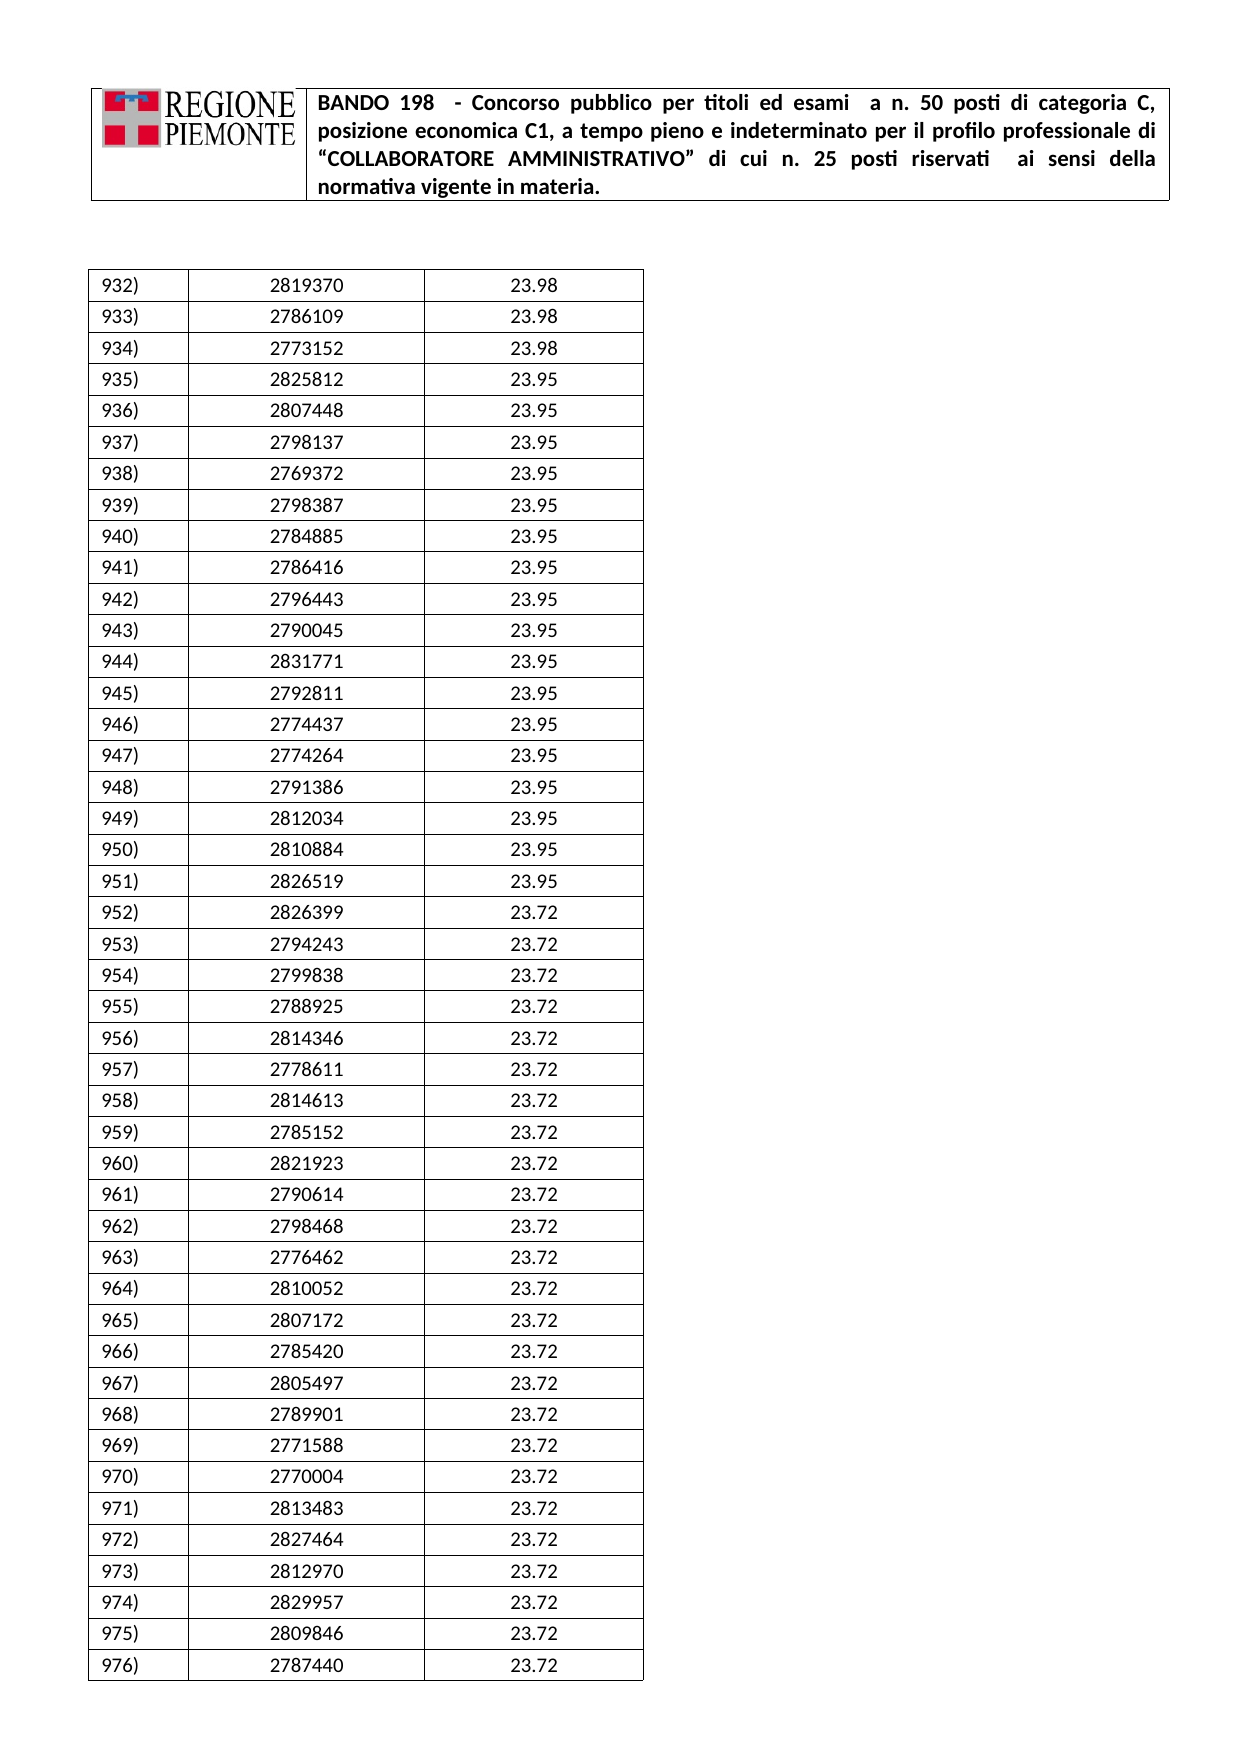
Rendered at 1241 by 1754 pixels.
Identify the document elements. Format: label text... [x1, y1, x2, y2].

table_cell 2774264 [189, 741, 424, 771]
table_cell 23,72 [425, 1117, 643, 1147]
table_cell [89, 490, 188, 520]
table_cell 2796443 [189, 584, 424, 614]
table_cell 23,72 [425, 1336, 643, 1367]
table_cell 23,72 [425, 1242, 643, 1273]
table_cell 23,72 [425, 929, 643, 959]
table_cell 2785420 [189, 1336, 424, 1367]
table_cell [89, 1368, 188, 1398]
table_cell 2829957 [189, 1587, 424, 1617]
table_cell [89, 1023, 188, 1053]
table_cell 23,98 [425, 333, 643, 363]
table_cell 2812970 [189, 1556, 424, 1586]
table_cell 23,72 [425, 1493, 643, 1523]
table_cell 2769372 [189, 459, 424, 489]
table_cell 2789901 [189, 1399, 424, 1429]
table_cell 2773152 [189, 333, 424, 363]
table_cell [89, 364, 188, 395]
table_cell [89, 866, 188, 896]
table_cell 2770004 [189, 1462, 424, 1492]
table_cell 23,95 [425, 709, 643, 739]
table_cell 23,72 [425, 1054, 643, 1084]
table_cell 2809846 [189, 1619, 424, 1649]
table_cell 23,72 [425, 960, 643, 990]
table_cell 23,72 [425, 1086, 643, 1116]
table_cell [89, 741, 188, 771]
table_cell [89, 772, 188, 802]
table_cell 23,72 [425, 1619, 643, 1649]
table_cell [89, 584, 188, 614]
table_cell 2792811 [189, 678, 424, 708]
table_cell 2819370 [189, 270, 424, 301]
table_cell 2821923 [189, 1148, 424, 1178]
table_cell [89, 1587, 188, 1617]
table_cell 23,95 [425, 835, 643, 865]
table_cell 23,72 [425, 1148, 643, 1178]
table_cell 23,95 [425, 615, 643, 646]
table_cell 23,95 [425, 521, 643, 551]
table_cell 2814346 [189, 1023, 424, 1053]
table_cell [89, 1148, 188, 1178]
table_cell [89, 647, 188, 677]
table_cell 23,95 [425, 647, 643, 677]
table_cell 23,72 [425, 1211, 643, 1241]
table_cell 23,95 [425, 459, 643, 489]
table_cell [89, 1305, 188, 1335]
table_cell 2790614 [189, 1180, 424, 1210]
table_cell 2786109 [189, 302, 424, 332]
picture [101, 87, 296, 148]
table_cell 2798387 [189, 490, 424, 520]
table_cell [89, 1336, 188, 1367]
table_cell [89, 1180, 188, 1210]
table_cell 2827464 [189, 1525, 424, 1555]
table_cell [89, 897, 188, 928]
table_cell 23,72 [425, 1368, 643, 1398]
table_cell 23,72 [425, 1525, 643, 1555]
table_cell [89, 396, 188, 426]
table_cell [89, 1462, 188, 1492]
table_cell 2813483 [189, 1493, 424, 1523]
table_cell 23,72 [425, 1430, 643, 1461]
table_cell 23,98 [425, 302, 643, 332]
table_cell [89, 678, 188, 708]
table_cell 2794243 [189, 929, 424, 959]
table_cell [89, 552, 188, 583]
table_cell 23,95 [425, 741, 643, 771]
table_cell 2805497 [189, 1368, 424, 1398]
table_cell 23,72 [425, 897, 643, 928]
table_cell 23,72 [425, 1462, 643, 1492]
table_cell 23,95 [425, 772, 643, 802]
table_cell [89, 1430, 188, 1461]
table_cell [89, 1086, 188, 1116]
table_cell 23,95 [425, 678, 643, 708]
table_cell [89, 1525, 188, 1555]
table_cell 2784885 [189, 521, 424, 551]
table_cell [89, 427, 188, 457]
table_cell [89, 929, 188, 959]
table_cell 2826399 [189, 897, 424, 928]
table_cell 23,95 [425, 427, 643, 457]
table_cell 23,72 [425, 1305, 643, 1335]
table_cell 2771588 [189, 1430, 424, 1461]
table_cell [89, 521, 188, 551]
table_cell [89, 1211, 188, 1241]
table_cell 23,72 [425, 991, 643, 1022]
table_cell 23,72 [425, 1023, 643, 1053]
table_cell [89, 1619, 188, 1649]
table_cell 23,72 [425, 1399, 643, 1429]
table_cell 2776462 [189, 1242, 424, 1273]
table_cell 2810052 [189, 1274, 424, 1304]
table_cell 23,95 [425, 364, 643, 395]
table_cell 2807172 [189, 1305, 424, 1335]
table_cell [89, 333, 188, 363]
table_cell 23,95 [425, 396, 643, 426]
table_cell [89, 709, 188, 739]
table_cell 23,95 [425, 490, 643, 520]
table_cell [89, 615, 188, 646]
table_cell [89, 1650, 188, 1680]
table_cell 23,95 [425, 584, 643, 614]
table_cell [89, 1493, 188, 1523]
table_cell 2807448 [189, 396, 424, 426]
table_cell [89, 1399, 188, 1429]
table_cell [89, 270, 188, 301]
table_cell [89, 1054, 188, 1084]
table_cell 2831771 [189, 647, 424, 677]
table_cell 23,72 [425, 1274, 643, 1304]
table_cell 2826519 [189, 866, 424, 896]
table_cell [89, 459, 188, 489]
table_cell 2785152 [189, 1117, 424, 1147]
table_cell 23,98 [425, 270, 643, 301]
table_cell 2810884 [189, 835, 424, 865]
table_cell 2786416 [189, 552, 424, 583]
table_cell [89, 991, 188, 1022]
table_cell 23,72 [425, 1587, 643, 1617]
table_cell 23,72 [425, 1556, 643, 1586]
table_cell 23,95 [425, 866, 643, 896]
table_cell 23,72 [425, 1180, 643, 1210]
table_cell 23,72 [425, 1650, 643, 1680]
table_cell 2791386 [189, 772, 424, 802]
table_cell 23,95 [425, 552, 643, 583]
table_cell [89, 835, 188, 865]
table_cell 2825812 [189, 364, 424, 395]
table_cell 2790045 [189, 615, 424, 646]
table_cell [89, 803, 188, 834]
table_cell 2788925 [189, 991, 424, 1022]
table_cell [89, 1274, 188, 1304]
table_cell [89, 1242, 188, 1273]
table_cell 2798137 [189, 427, 424, 457]
table_cell 2798468 [189, 1211, 424, 1241]
table_cell [89, 302, 188, 332]
table_cell [89, 960, 188, 990]
table_cell 23,95 [425, 803, 643, 834]
table_cell 2814613 [189, 1086, 424, 1116]
table_cell 2778611 [189, 1054, 424, 1084]
table_cell 2799838 [189, 960, 424, 990]
table_cell [89, 1556, 188, 1586]
table_cell [89, 1117, 188, 1147]
table_cell 2787440 [189, 1650, 424, 1680]
table_cell 2774437 [189, 709, 424, 739]
table_cell 2812034 [189, 803, 424, 834]
